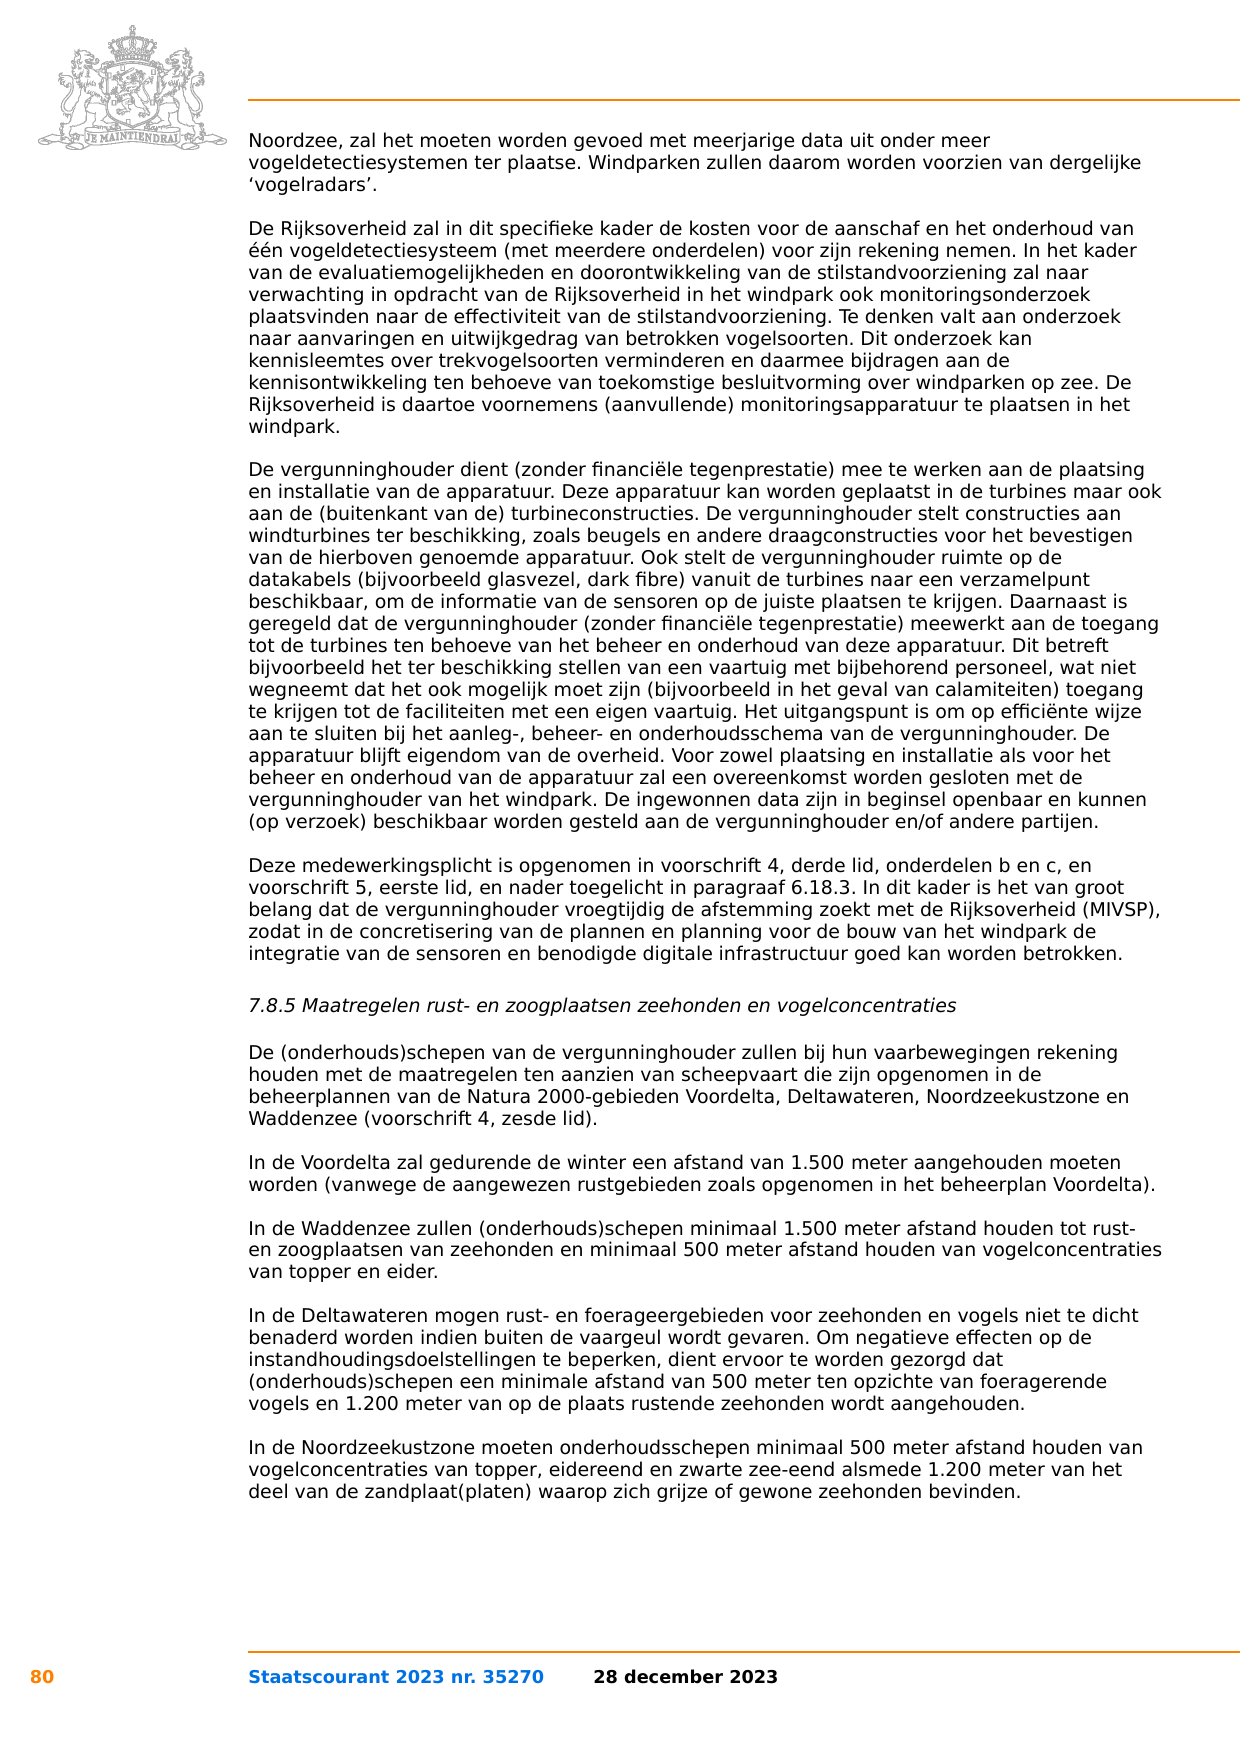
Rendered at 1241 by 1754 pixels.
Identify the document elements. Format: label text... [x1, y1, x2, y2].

text Noordzee, zal het moeten worden gevoed met meerjarige data uit onder meer vogeldetectiesystemen ter plaatse. Windparken zullen daarom worden voorzien van dergelijke ‘vogelradars’. [248, 130, 1163, 196]
text In de Noordzeekustzone moeten onderhoudsschepen minimaal 500 meter afstand houden van vogelconcentraties van topper, eidereend en zwarte zee-eend alsmede 1.200 meter van het deel van de zandplaat(platen) waarop zich grijze of gewone zeehonden bevinden. [248, 1437, 1163, 1503]
subtitle 7.8.5 Maatregelen rust- en zoogplaatsen zeehonden en vogelconcentraties [248, 995, 1163, 1017]
text In de Waddenzee zullen (onderhouds)schepen minimaal 1.500 meter afstand houden tot rust- en zoogplaatsen van zeehonden en minimaal 500 meter afstand houden van vogelconcentraties van topper en eider. [248, 1217, 1163, 1283]
text De (onderhouds)schepen van de vergunninghouder zullen bij hun vaarbewegingen rekening houden met de maatregelen ten aanzien van scheepvaart die zijn opgenomen in de beheerplannen van de Natura 2000-gebieden Voordelta, Deltawateren, Noordzeekustzone en Waddenzee (voorschrift 4, zesde lid). [248, 1042, 1163, 1130]
picture [38, 25, 227, 150]
text De vergunninghouder dient (zonder financiële tegenprestatie) mee te werken aan de plaatsing en installatie van de apparatuur. Deze apparatuur kan worden geplaatst in de turbines maar ook aan de (buitenkant van de) turbineconstructies. De vergunninghouder stelt constructies aan windturbines ter beschikking, zoals beugels en andere draagconstructies voor het bevestigen van de hierboven genoemde apparatuur. Ook stelt de vergunninghouder ruimte op de datakabels (bijvoorbeeld glasvezel, dark fibre) vanuit de turbines naar een verzamelpunt beschikbaar, om de informatie van de sensoren op de juiste plaatsen te krijgen. Daarnaast is geregeld dat de vergunninghouder (zonder financiële tegenprestatie) meewerkt aan de toegang tot de turbines ten behoeve van het beheer en onderhoud van deze apparatuur. Dit betreft bijvoorbeeld het ter beschikking stellen van een vaartuig met bijbehorend personeel, wat niet wegneemt dat het ook mogelijk moet zijn (bijvoorbeeld in het geval van calamiteiten) toegang te krijgen tot de faciliteiten met een eigen vaartuig. Het uitgangspunt is om op efficiënte wijze aan te sluiten bij het aanleg-, beheer- en onderhoudsschema van de vergunninghouder. De apparatuur blijft eigendom van de overheid. Voor zowel plaatsing en installatie als voor het beheer en onderhoud van de apparatuur zal een overeenkomst worden gesloten met de vergunninghouder van het windpark. De ingewonnen data zijn in beginsel openbaar en kunnen (op verzoek) beschikbaar worden gesteld aan de vergunninghouder en/of andere partijen. [248, 459, 1163, 833]
text In de Voordelta zal gedurende de winter een afstand van 1.500 meter aangehouden moeten worden (vanwege de aangewezen rustgebieden zoals opgenomen in het beheerplan Voordelta). [248, 1152, 1163, 1196]
text De Rijksoverheid zal in dit specifieke kader de kosten voor de aanschaf en het onderhoud van één vogeldetectiesysteem (met meerdere onderdelen) voor zijn rekening nemen. In het kader van de evaluatiemogelijkheden en doorontwikkeling van de stilstandvoorziening zal naar verwachting in opdracht van de Rijksoverheid in het windpark ook monitoringsonderzoek plaatsvinden naar de effectiviteit van de stilstandvoorziening. Te denken valt aan onderzoek naar aanvaringen en uitwijkgedrag van betrokken vogelsoorten. Dit onderzoek kan kennisleemtes over trekvogelsoorten verminderen en daarmee bijdragen aan de kennisontwikkeling ten behoeve van toekomstige besluitvorming over windparken op zee. De Rijksoverheid is daartoe voornemens (aanvullende) monitoringsapparatuur te plaatsen in het windpark. [248, 218, 1163, 437]
text In de Deltawateren mogen rust- en foerageergebieden voor zeehonden en vogels niet te dicht benaderd worden indien buiten de vaargeul wordt gevaren. Om negatieve effecten op de instandhoudingsdoelstellingen te beperken, dient ervoor te worden gezorgd dat (onderhouds)schepen een minimale afstand van 500 meter ten opzichte van foeragerende vogels en 1.200 meter van op de plaats rustende zeehonden wordt aangehouden. [248, 1305, 1163, 1415]
text Deze medewerkingsplicht is opgenomen in voorschrift 4, derde lid, onderdelen b en c, en voorschrift 5, eerste lid, en nader toegelicht in paragraaf 6.18.3. In dit kader is het van groot belang dat de vergunninghouder vroegtijdig de afstemming zoekt met de Rijksoverheid (MIVSP), zodat in de concretisering van de plannen en planning voor de bouw van het windpark de integratie van de sensoren en benodigde digitale infrastructuur goed kan worden betrokken. [248, 855, 1163, 965]
